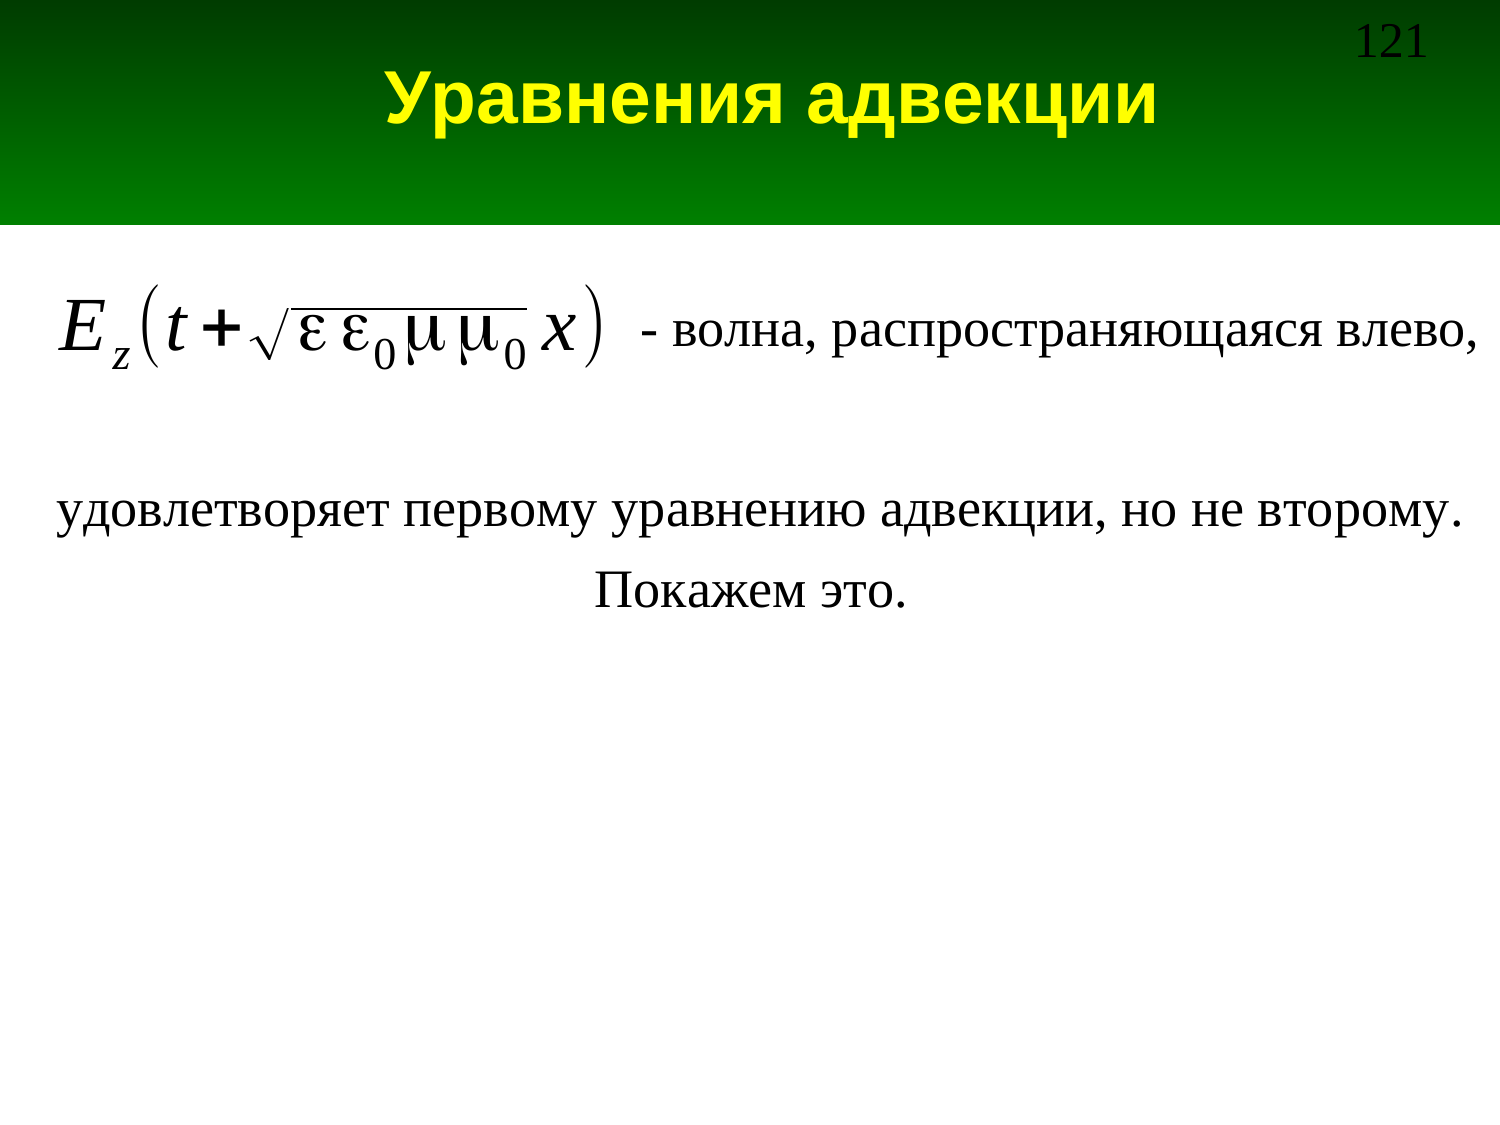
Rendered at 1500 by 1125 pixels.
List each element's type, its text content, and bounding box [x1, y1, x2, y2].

text_box - волна, распространяющаяся влево, [625, 285, 1494, 366]
chart [35, 279, 628, 378]
text_box Покажем это. [579, 546, 921, 626]
title Уравнения адвекции [123, 0, 1399, 192]
text_box удовлетворяет первому уравнению адвекции, но не второму. [41, 464, 1465, 545]
